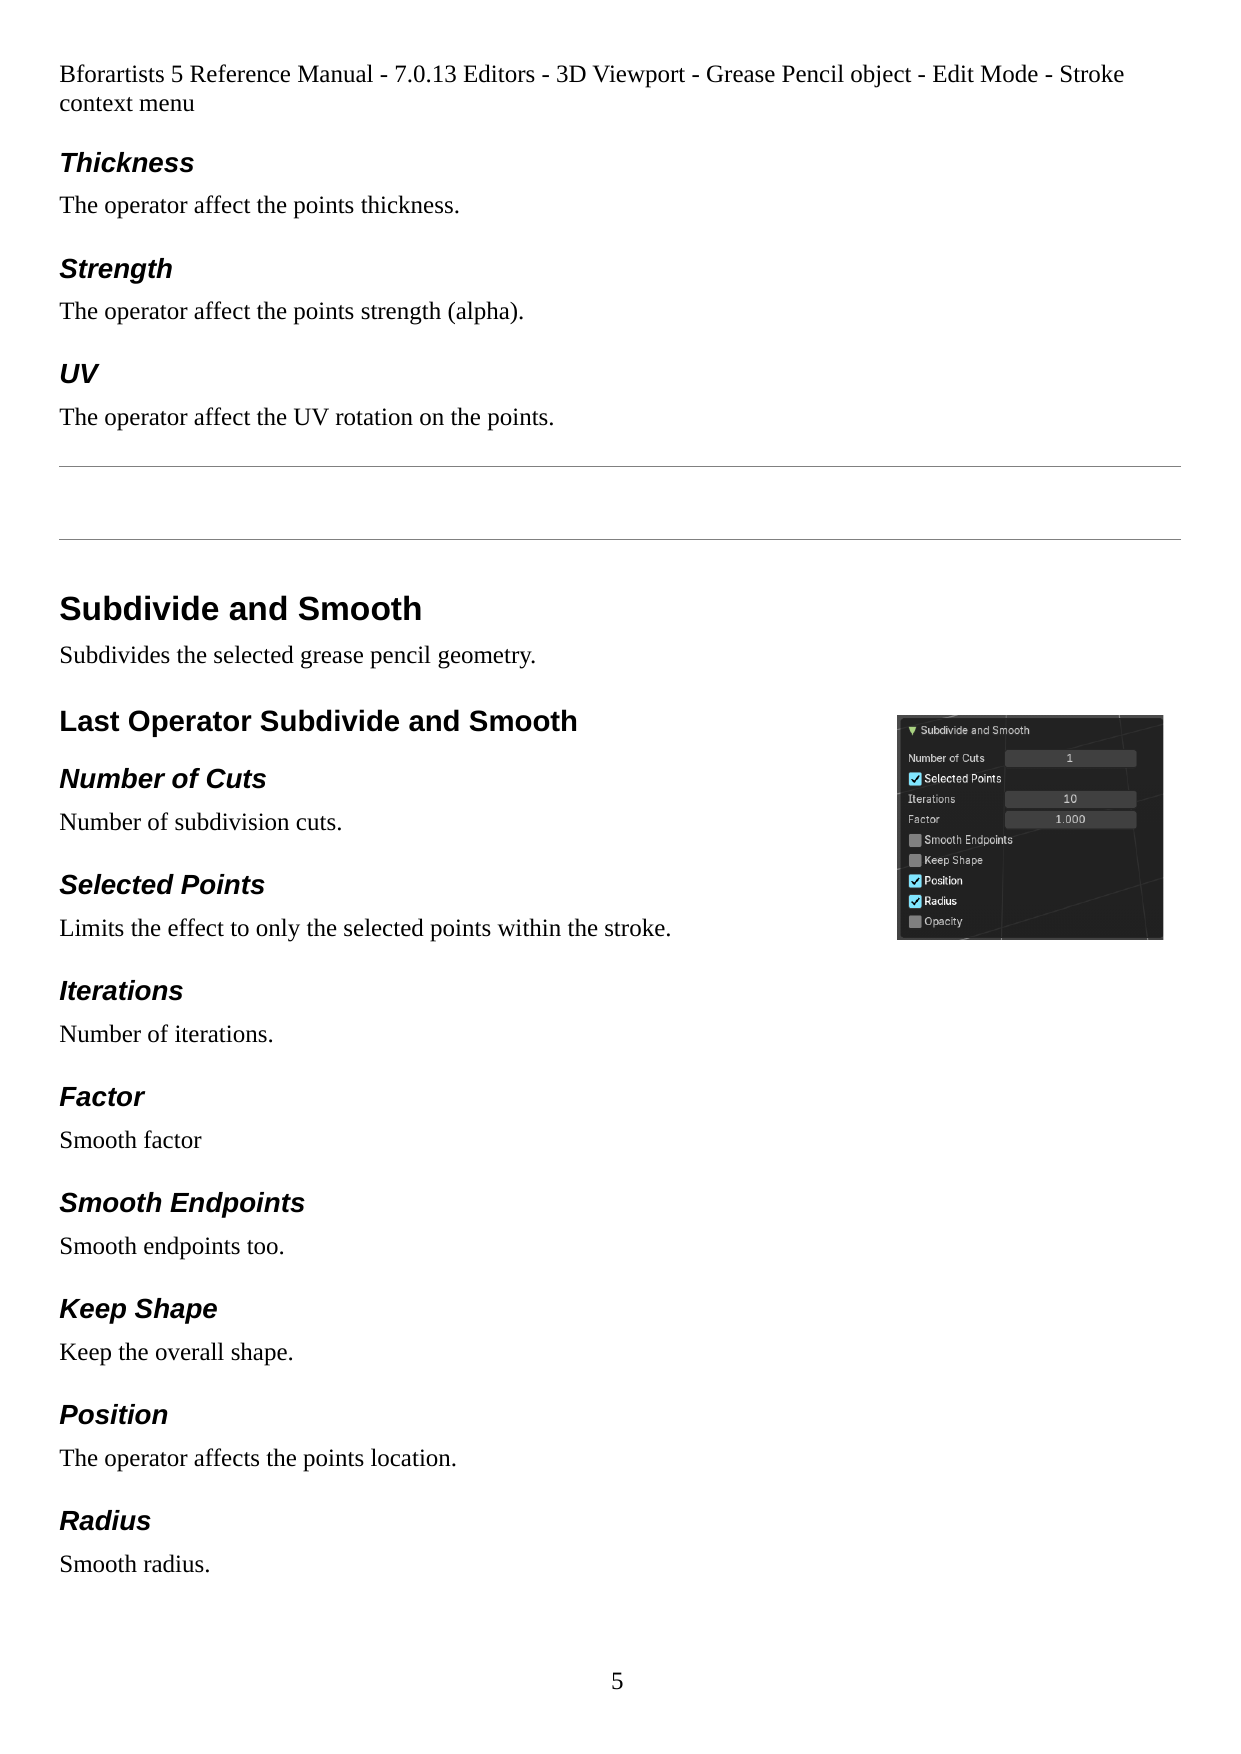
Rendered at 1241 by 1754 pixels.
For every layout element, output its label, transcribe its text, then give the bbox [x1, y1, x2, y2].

subtitle Factor [59, 1081, 1181, 1112]
text Subdivides the selected grease pencil geometry. [59, 640, 1181, 669]
subtitle Number of Cuts [59, 763, 897, 795]
subtitle Strength [59, 252, 1181, 284]
text Limits the effect to only the selected points within the stroke. [59, 913, 1181, 942]
subtitle [1164, 763, 1181, 795]
subtitle Keep Shape [59, 1292, 1181, 1324]
subtitle UV [59, 358, 1181, 390]
subtitle Position [59, 1398, 1181, 1430]
text The operator affect the points strength (alpha). [59, 296, 1181, 325]
text The operator affects the points location. [59, 1443, 1181, 1472]
subtitle Last Operator Subdivide and Smooth [59, 704, 1181, 738]
text Smooth factor [59, 1125, 1181, 1154]
text Number of iterations. [59, 1019, 1181, 1048]
text Keep the overall shape. [59, 1337, 1181, 1366]
text Number of subdivision cuts. [59, 807, 897, 836]
text Smooth endpoints too. [59, 1231, 1181, 1260]
subtitle Subdivide and Smooth [59, 589, 1181, 628]
subtitle Thickness [59, 146, 1181, 178]
subtitle Smooth Endpoints [59, 1187, 1181, 1218]
subtitle Iterations [59, 975, 1181, 1007]
subtitle Radius [59, 1504, 1181, 1536]
text Smooth radius. [59, 1549, 1181, 1577]
picture [897, 715, 1164, 940]
subtitle Selected Points [59, 869, 897, 901]
subtitle [1164, 869, 1181, 901]
text The operator affect the points thickness. [59, 190, 1181, 219]
text The operator affect the UV rotation on the points. [59, 402, 1181, 431]
